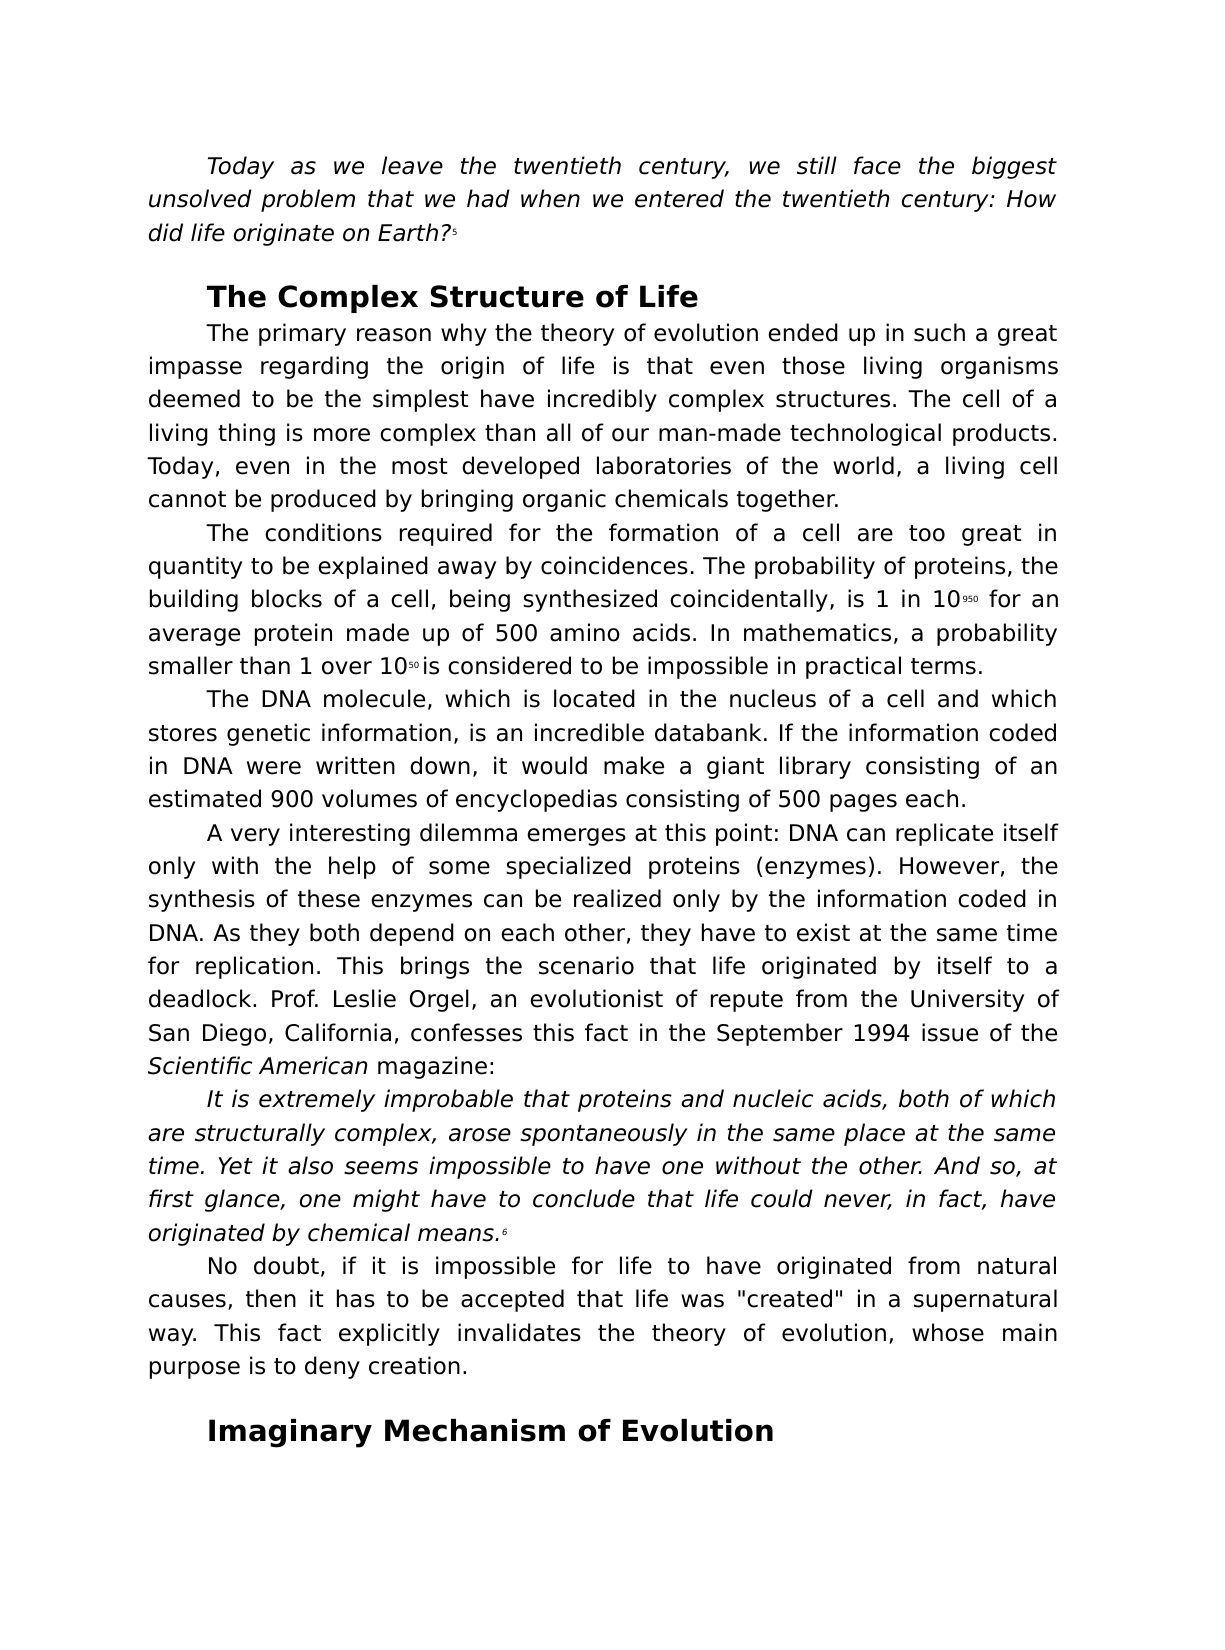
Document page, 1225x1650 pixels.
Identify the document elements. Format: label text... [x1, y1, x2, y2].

text It is extremely improbable that proteins and nucleic acids, both of which are structurally complex, arose spontaneously in the same place at the same time. Yet it also seems impossible to have one without the other. And so, at first glance, one might have to conclude that life could never, in fact, have originated by chemical means.6 [148, 1081, 1060, 1248]
text The conditions required for the formation of a cell are too great in quantity to be explained away by coincidences. The probability of proteins, the building blocks of a cell, being synthesized coincidentally, is 1 in 10950 for an average protein made up of 500 amino acids. In mathematics, a probability smaller than 1 over 1050 is considered to be impossible in practical terms. [148, 514, 1060, 681]
text The Complex Structure of Life [148, 281, 1060, 314]
text Imaginary Mechanism of Evolution [148, 1414, 1060, 1448]
text No doubt, if it is impossible for life to have originated from natural causes, then it has to be accepted that life was "created" in a supernatural way. This fact explicitly invalidates the theory of evolution, whose main purpose is to deny creation. [148, 1248, 1060, 1381]
text Today as we leave the twentieth century, we still face the biggest unsolved problem that we had when we entered the twentieth century: How did life originate on Earth?5 [148, 148, 1060, 248]
text The primary reason why the theory of evolution ended up in such a great impasse regarding the origin of life is that even those living organisms deemed to be the simplest have incredibly complex structures. The cell of a living thing is more complex than all of our man-made technological products. Today, even in the most developed laboratories of the world, a living cell cannot be produced by bringing organic chemicals together. [148, 314, 1060, 514]
text A very interesting dilemma emerges at this point: DNA can replicate itself only with the help of some specialized proteins (enzymes). However, the synthesis of these enzymes can be realized only by the information coded in DNA. As they both depend on each other, they have to exist at the same time for replication. This brings the scenario that life originated by itself to a deadlock. Prof. Leslie Orgel, an evolutionist of repute from the University of San Diego, California, confesses this fact in the September 1994 issue of the Scientific American magazine: [148, 814, 1060, 1081]
text The DNA molecule, which is located in the nucleus of a cell and which stores genetic information, is an incredible databank. If the information coded in DNA were written down, it would make a giant library consisting of an estimated 900 volumes of encyclopedias consisting of 500 pages each. [148, 681, 1060, 814]
